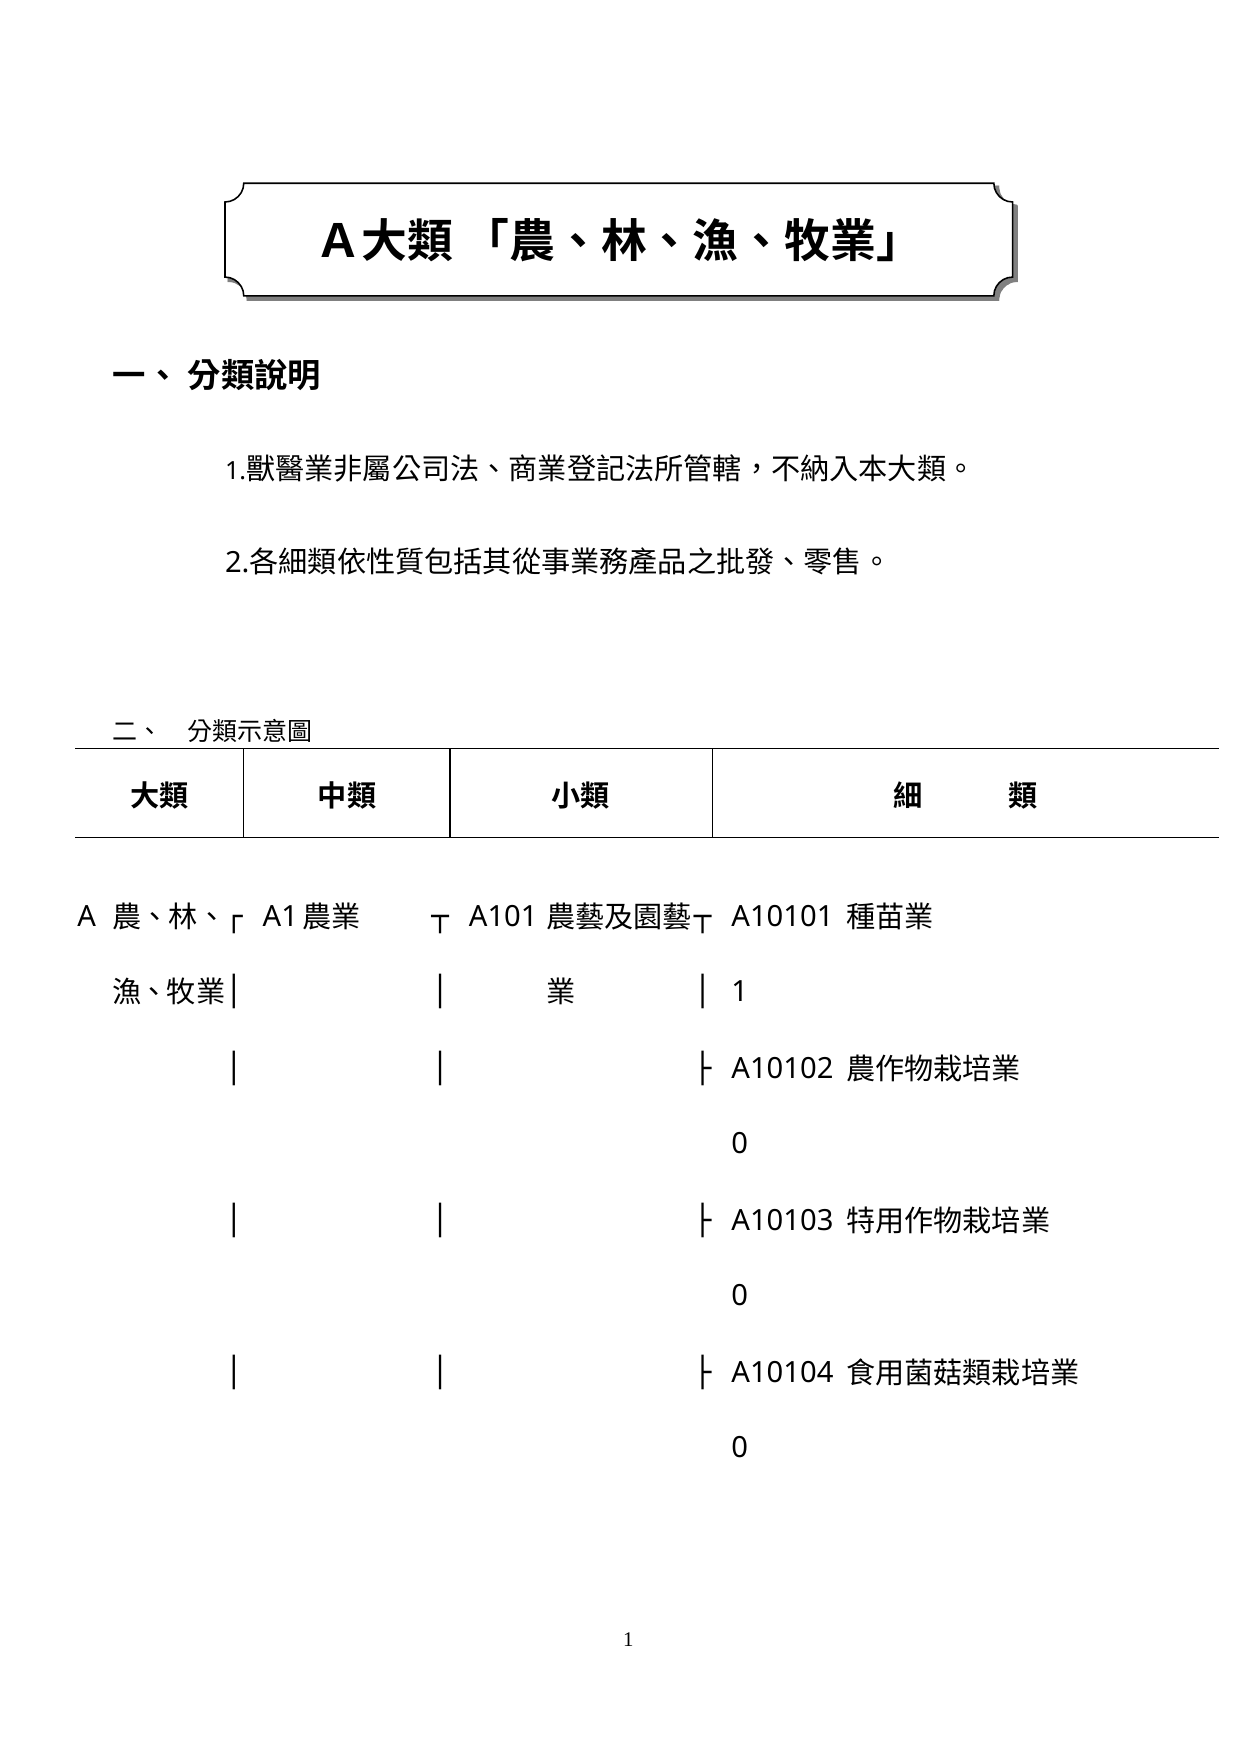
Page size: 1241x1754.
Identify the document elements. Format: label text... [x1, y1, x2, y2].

list 分類說明 [112, 335, 1144, 410]
table_header A [75, 875, 112, 1484]
table_header ┬ │ [694, 875, 731, 1027]
table_cell ├ [694, 1332, 731, 1484]
table_cell [263, 1180, 300, 1332]
table_cell [263, 1332, 300, 1484]
text 1.獸醫業非屬公司法、商業登記法所管轄，不納入本大類。 [112, 429, 1144, 504]
table_header A101 [469, 875, 544, 1027]
table_cell [469, 1180, 544, 1332]
table_header 農業 [300, 875, 431, 1027]
table_cell 農作物栽培業 [844, 1028, 1219, 1179]
table_header A1 [263, 875, 300, 1027]
table_cell [300, 1332, 431, 1484]
table_cell │ [431, 1332, 469, 1484]
table_header 細 類 [713, 749, 1219, 837]
table_cell [544, 1332, 694, 1484]
table_header ┌ │ [225, 875, 262, 1027]
table_cell ├ [694, 1028, 731, 1179]
table_cell │ [225, 1332, 262, 1484]
table_cell [300, 1180, 431, 1332]
table_header ┬ │ [431, 875, 469, 1027]
table_cell A101030 [731, 1180, 844, 1332]
table_header 大類 [75, 749, 243, 837]
table_cell 特用作物栽培業 [844, 1180, 1219, 1332]
table_cell [544, 1180, 694, 1332]
table_header 中類 [244, 749, 449, 837]
table_header 農、林、漁、牧業 [113, 875, 225, 1484]
table_cell [469, 1028, 544, 1179]
table_cell │ [431, 1028, 469, 1179]
table_cell │ [225, 1028, 262, 1179]
table_cell [469, 1332, 544, 1484]
list 分類示意圖 [112, 710, 1144, 748]
table_header 農藝及園藝業 [544, 875, 694, 1027]
table_cell │ [431, 1180, 469, 1332]
table_cell A101040 [731, 1332, 844, 1484]
table_header 種苗業 [844, 875, 1219, 1027]
table_cell A101020 [731, 1028, 844, 1179]
table_cell [263, 1028, 300, 1179]
table_cell ├ [694, 1180, 731, 1332]
table_cell │ [225, 1180, 262, 1332]
table_header A101011 [731, 875, 844, 1027]
table_header 小類 [451, 749, 712, 837]
table_cell [300, 1028, 431, 1179]
text 2.各細類依性質包括其從事業務產品之批發、零售。 [112, 523, 1144, 598]
table_cell 食用菌菇類栽培業 [844, 1332, 1219, 1484]
table_cell [544, 1028, 694, 1179]
